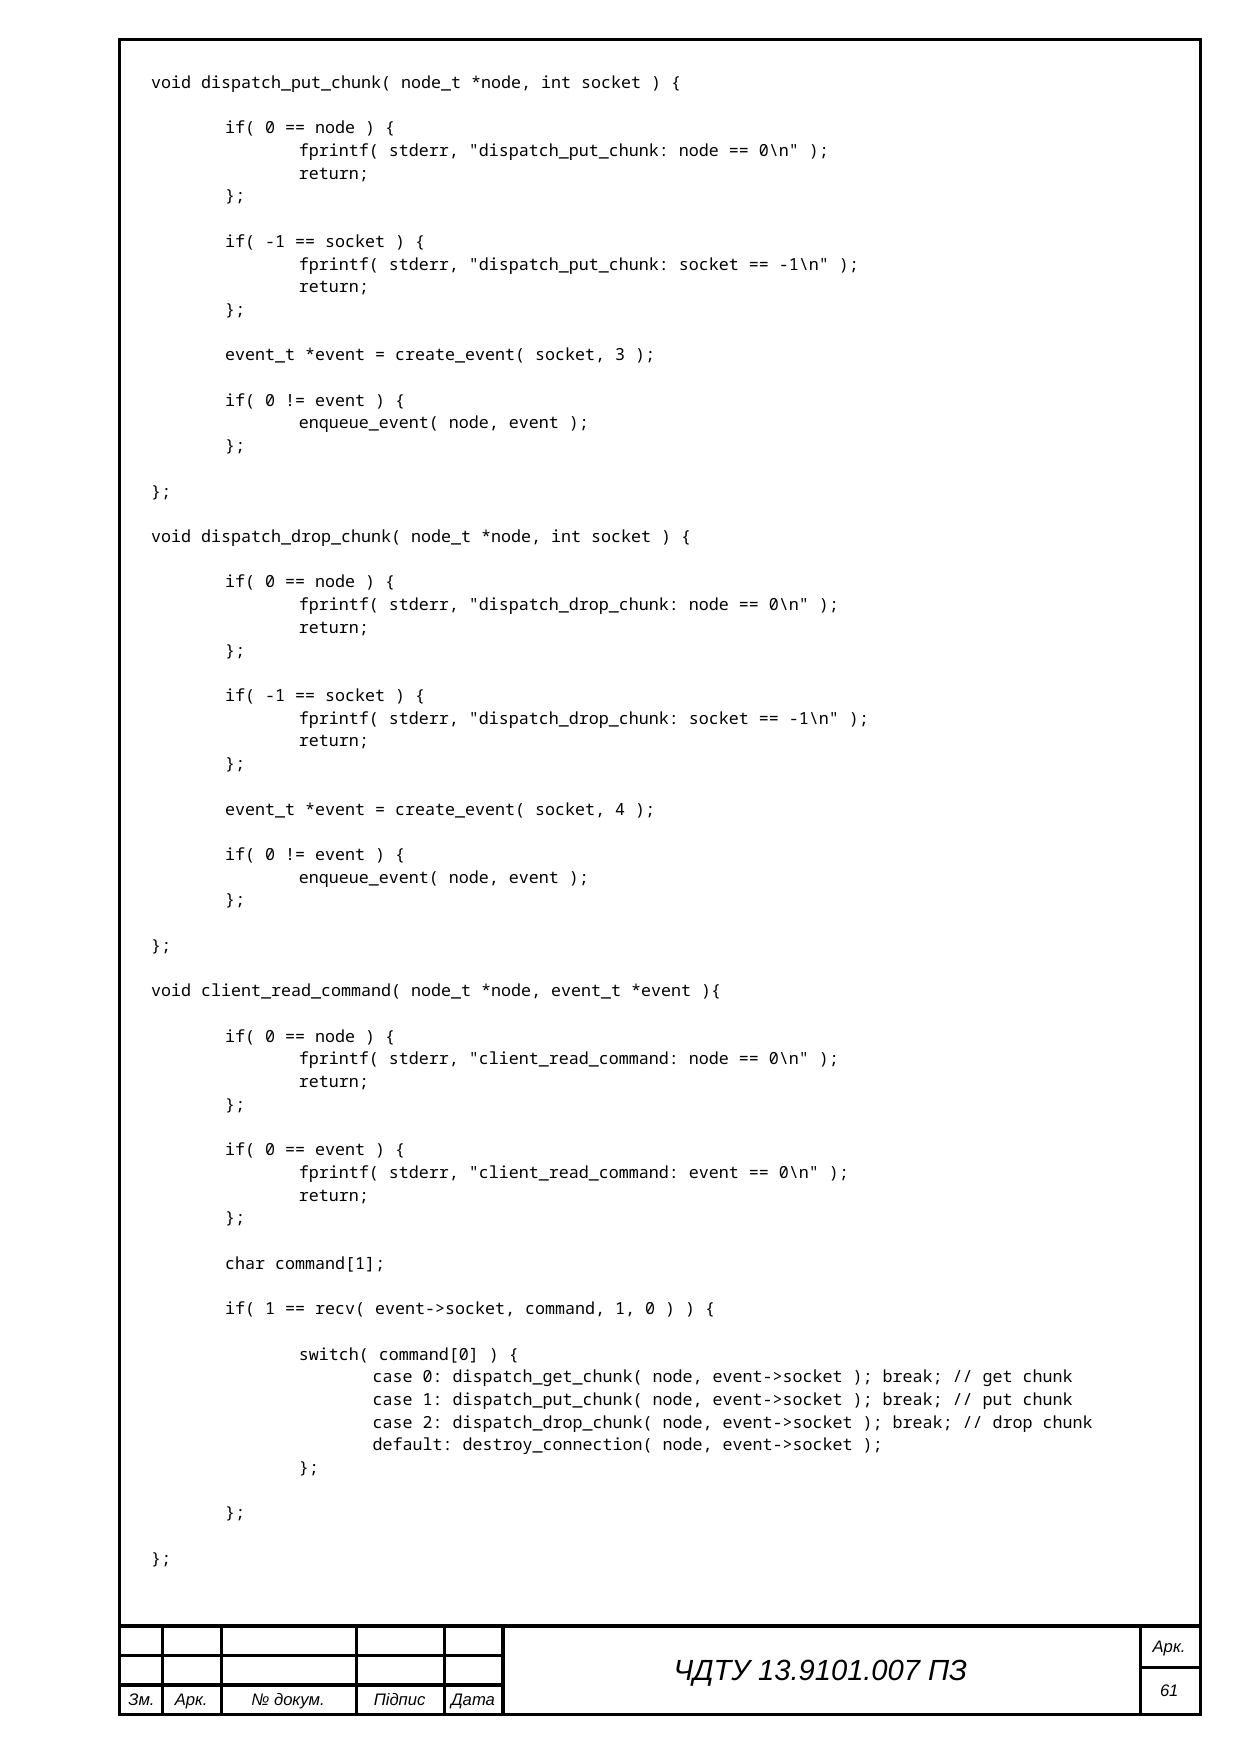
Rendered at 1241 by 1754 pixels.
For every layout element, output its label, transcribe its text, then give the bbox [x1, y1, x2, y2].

text if( 1 == recv( event->socket, command, 1, 0 ) ) { [151, 1297, 1170, 1319]
text case 2: dispatch_drop_chunk( node, event->socket ); break; // drop chunk [151, 1410, 1170, 1433]
text }; [151, 638, 1170, 661]
text }; [151, 1206, 1170, 1229]
text return; [151, 1070, 1170, 1092]
text }; [151, 888, 1170, 911]
text if( 0 != event ) { [151, 843, 1170, 865]
text }; [151, 1456, 1170, 1478]
text if( 0 == event ) { [151, 1138, 1170, 1161]
text enqueue_event( node, event ); [151, 411, 1170, 434]
text enqueue_event( node, event ); [151, 865, 1170, 888]
text return; [151, 729, 1170, 752]
text case 1: dispatch_put_chunk( node, event->socket ); break; // put chunk [151, 1388, 1170, 1410]
text if( -1 == socket ) { [151, 229, 1170, 252]
text fprintf( stderr, "dispatch_put_chunk: socket == -1\n" ); [151, 252, 1170, 275]
text fprintf( stderr, "client_read_command: node == 0\n" ); [151, 1047, 1170, 1070]
text void dispatch_put_chunk( node_t *node, int socket ) { [151, 71, 1170, 93]
text fprintf( stderr, "dispatch_drop_chunk: socket == -1\n" ); [151, 706, 1170, 729]
text }; [151, 752, 1170, 774]
text }; [151, 933, 1170, 956]
text if( 0 == node ) { [151, 116, 1170, 139]
text }; [151, 1092, 1170, 1115]
text event_t *event = create_event( socket, 4 ); [151, 797, 1170, 820]
text fprintf( stderr, "dispatch_put_chunk: node == 0\n" ); [151, 139, 1170, 161]
text void dispatch_drop_chunk( node_t *node, int socket ) { [151, 525, 1170, 547]
text return; [151, 275, 1170, 298]
text case 0: dispatch_get_chunk( node, event->socket ); break; // get chunk [151, 1365, 1170, 1388]
text }; [151, 1501, 1170, 1524]
text switch( command[0] ) { [151, 1342, 1170, 1365]
text }; [151, 1547, 1170, 1569]
text char command[1]; [151, 1251, 1170, 1274]
text default: destroy_connection( node, event->socket ); [151, 1433, 1170, 1456]
text return; [151, 616, 1170, 638]
text return; [151, 161, 1170, 184]
text return; [151, 1183, 1170, 1206]
text fprintf( stderr, "client_read_command: event == 0\n" ); [151, 1161, 1170, 1183]
text }; [151, 298, 1170, 320]
text }; [151, 434, 1170, 457]
text }; [151, 479, 1170, 502]
text if( 0 == node ) { [151, 1024, 1170, 1047]
text void client_read_command( node_t *node, event_t *event ){ [151, 979, 1170, 1002]
text }; [151, 184, 1170, 207]
text if( 0 == node ) { [151, 570, 1170, 593]
text event_t *event = create_event( socket, 3 ); [151, 343, 1170, 366]
text if( 0 != event ) { [151, 388, 1170, 411]
text fprintf( stderr, "dispatch_drop_chunk: node == 0\n" ); [151, 593, 1170, 616]
text if( -1 == socket ) { [151, 684, 1170, 706]
